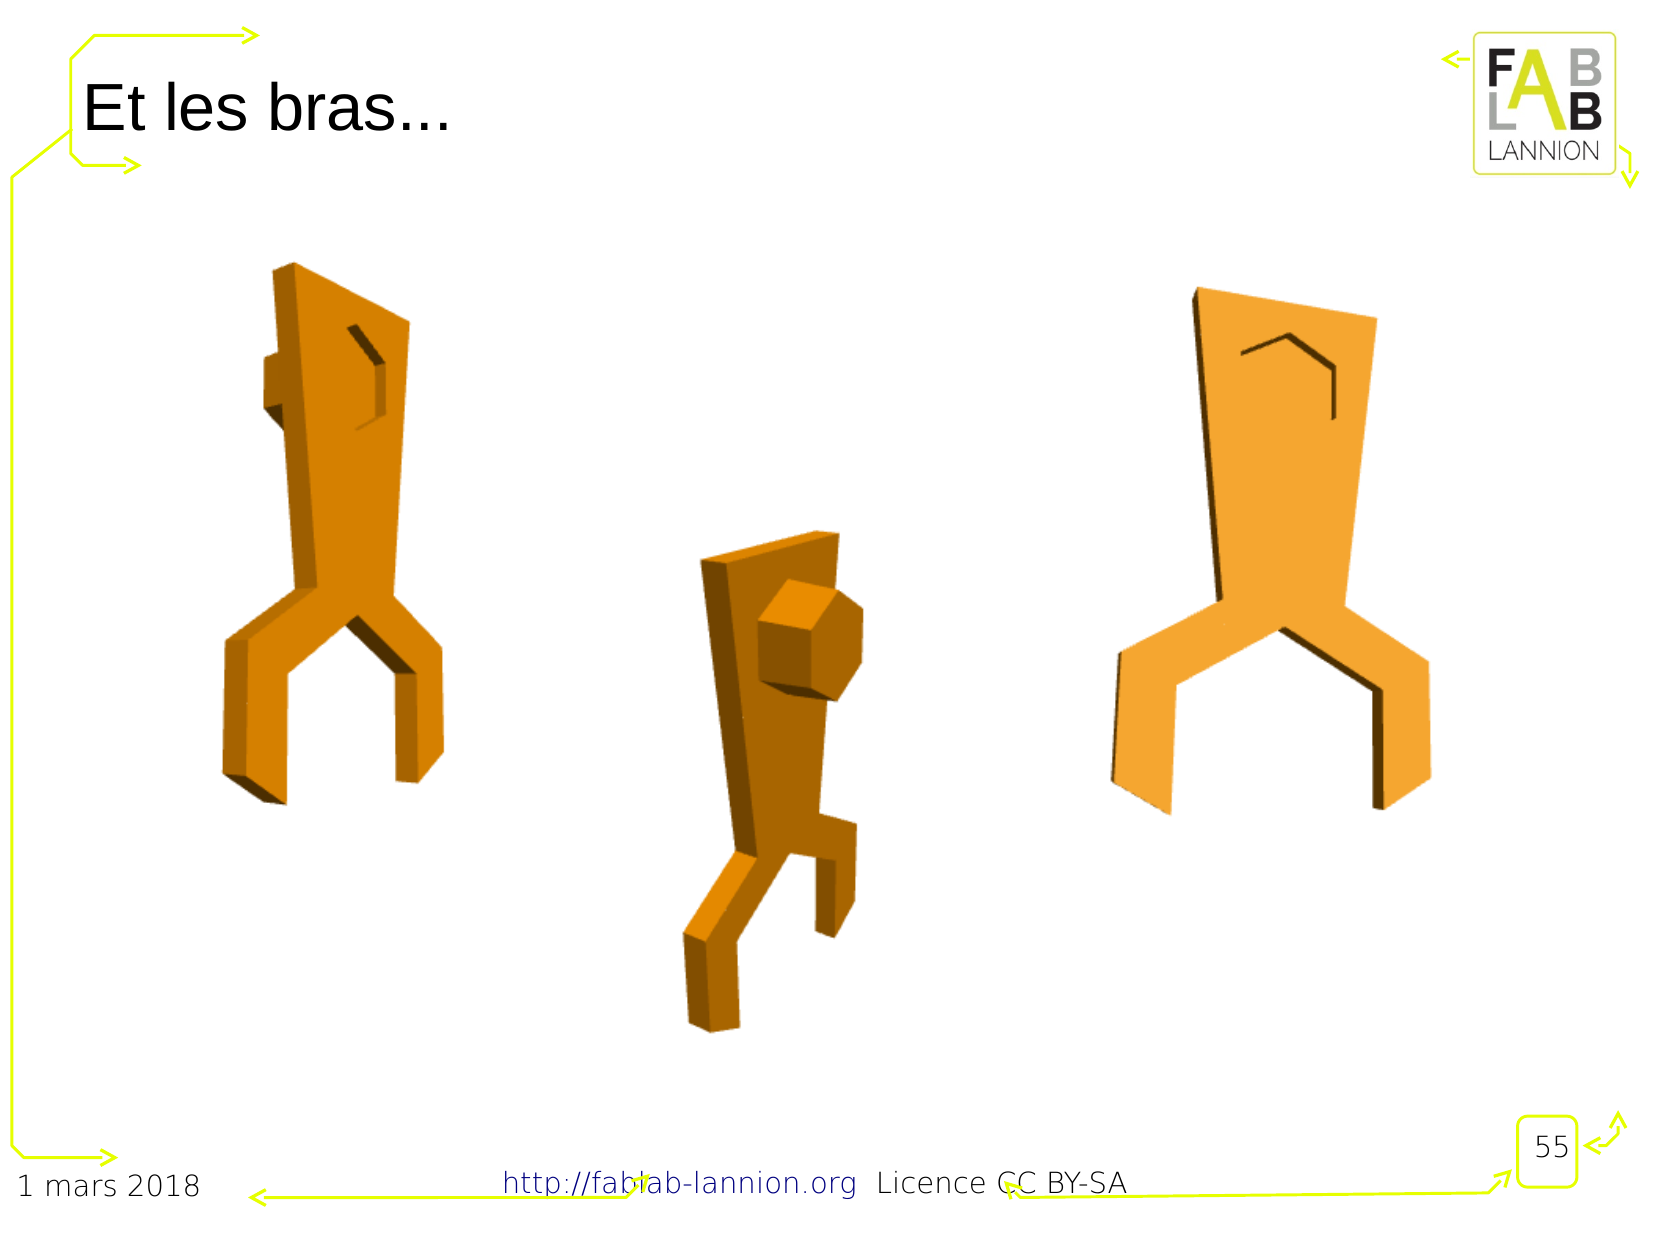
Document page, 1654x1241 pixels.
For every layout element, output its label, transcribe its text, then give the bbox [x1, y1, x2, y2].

picture [1100, 259, 1465, 829]
title Et les bras... [82, 49, 1441, 166]
picture [639, 507, 898, 1046]
picture [1470, 29, 1619, 178]
picture [212, 227, 463, 839]
